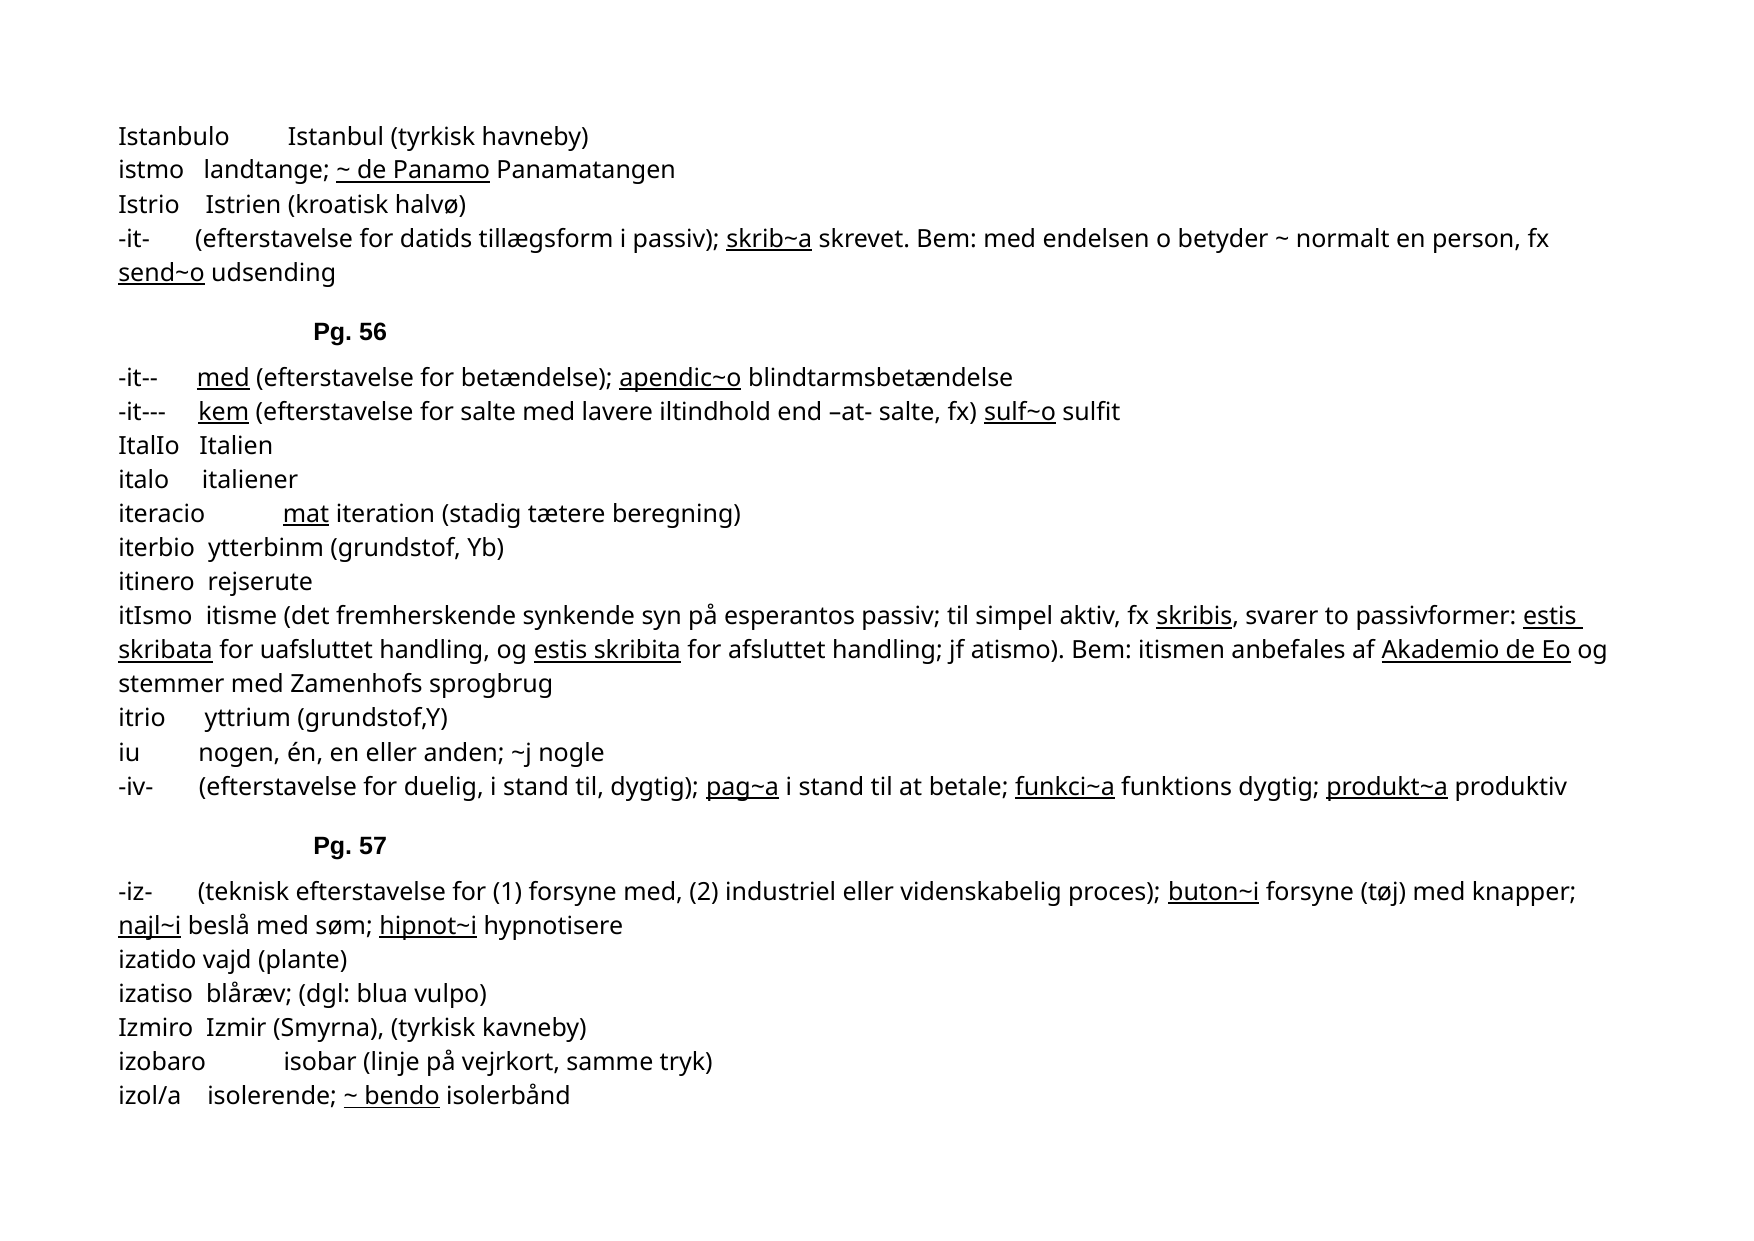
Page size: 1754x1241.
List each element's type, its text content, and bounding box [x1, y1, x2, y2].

text izatiso blåræv; (dgl: blua vulpo) [118, 976, 1636, 1009]
text Istrio Istrien (kroatisk halvø) [118, 186, 1636, 220]
text -iz- (teknisk efterstavelse for (1) forsyne med, (2) industriel eller videnskabelig proces); buton~i forsyne (tøj) med knapper; najl~i beslå med søm; hipnot~i hypnotisere [118, 873, 1636, 941]
text istmo landtange; ~ de Panamo Panamatangen [118, 152, 1636, 186]
text itIsmo itisme (det fremherskende synkende syn på esperantos passiv; til simpel aktiv, fx skribis, svarer to passivformer: estis skribata for uafsluttet handling, og estis skribita for afsluttet handling; jf atismo). Bem: itismen anbefales af Akademio de Eo og stemmer med Zamenhofs sprogbrug [118, 598, 1636, 700]
text -it- (efterstavelse for datids tillægsform i passiv); skrib~a skrevet. Bem: med endelsen o betyder ~ normalt en person, fx send~o udsending [118, 220, 1636, 288]
text ItalIo Italien [118, 428, 1636, 462]
text iterbio ytterbinm (grundstof, Yb) [118, 530, 1636, 564]
text Izmiro Izmir (Smyrna), (tyrkisk kavneby) [118, 1009, 1636, 1044]
subtitle Pg. 57 [118, 827, 1636, 861]
text -it-- med (efterstavelse for betændelse); apendic~o blindtarmsbetændelse [118, 359, 1636, 393]
text izol/a isolerende; ~ bendo isolerbånd [118, 1078, 1636, 1112]
text Istanbulo Istanbul (tyrkisk havneby) [118, 118, 1636, 152]
text italo italiener [118, 462, 1636, 496]
text itinero rejserute [118, 564, 1636, 598]
text iu nogen, én, en eller anden; ~j nogle [118, 734, 1636, 768]
text itrio yttrium (grundstof,Y) [118, 700, 1636, 734]
text -iv- (efterstavelse for duelig, i stand til, dygtig); pag~a i stand til at betale; funkci~a funktions dygtig; produkt~a produktiv [118, 768, 1636, 802]
text iteracio mat iteration (stadig tætere beregning) [118, 496, 1636, 530]
text izobaro isobar (linje på vejrkort, samme tryk) [118, 1044, 1636, 1078]
text -it--- kem (efterstavelse for salte med lavere iltindhold end –at- salte, fx) sulf~o sulfit [118, 393, 1636, 428]
text izatido vajd (plante) [118, 941, 1636, 976]
subtitle Pg. 56 [118, 313, 1636, 347]
